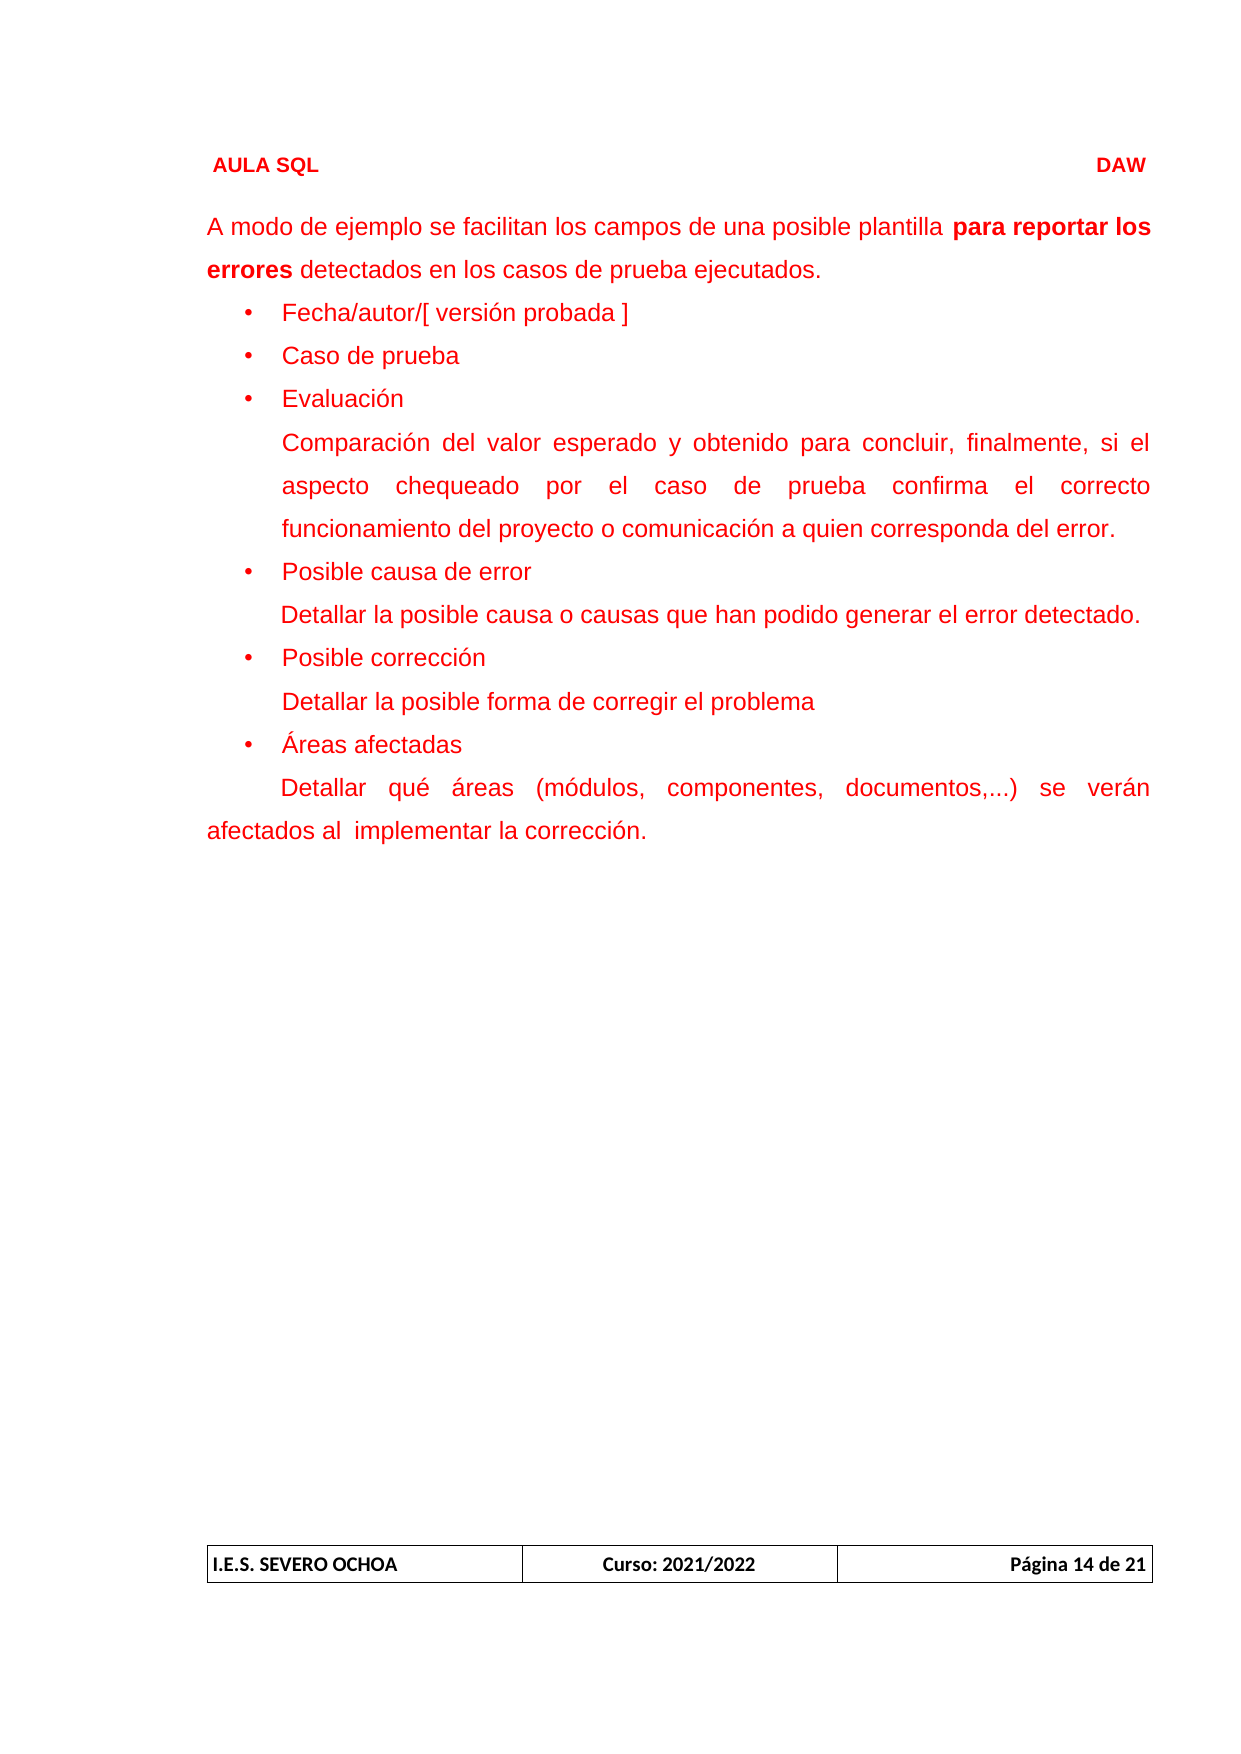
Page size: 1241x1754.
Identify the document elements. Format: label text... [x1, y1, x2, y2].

list A modo de ejemplo se facilitan los campos de una posible plantilla para reportar los errores detectados en los casos de prueba ejecutados. [169, 212, 1152, 284]
list Detallar la posible forma de corregir el problema [244, 687, 1152, 715]
list Posible corrección [244, 643, 1152, 672]
list Fecha/autor/[ versión probada ] [244, 298, 1152, 327]
list Evaluación [244, 384, 1152, 413]
list Comparación del valor esperado y obtenido para concluir, finalmente, si el aspecto chequeado por el caso de prueba confirma el correcto funcionamiento del proyecto o comunicación a quien corresponda del error. [244, 428, 1152, 543]
list Caso de prueba [244, 341, 1152, 370]
list Detallar la posible causa o causas que han podido generar el error detectado. [169, 600, 1152, 629]
list Áreas afectadas [244, 730, 1152, 759]
list Posible causa de error [244, 557, 1152, 586]
list Detallar qué áreas (módulos, componentes, documentos,...) se verán afectados al implementar la corrección. [169, 773, 1152, 845]
